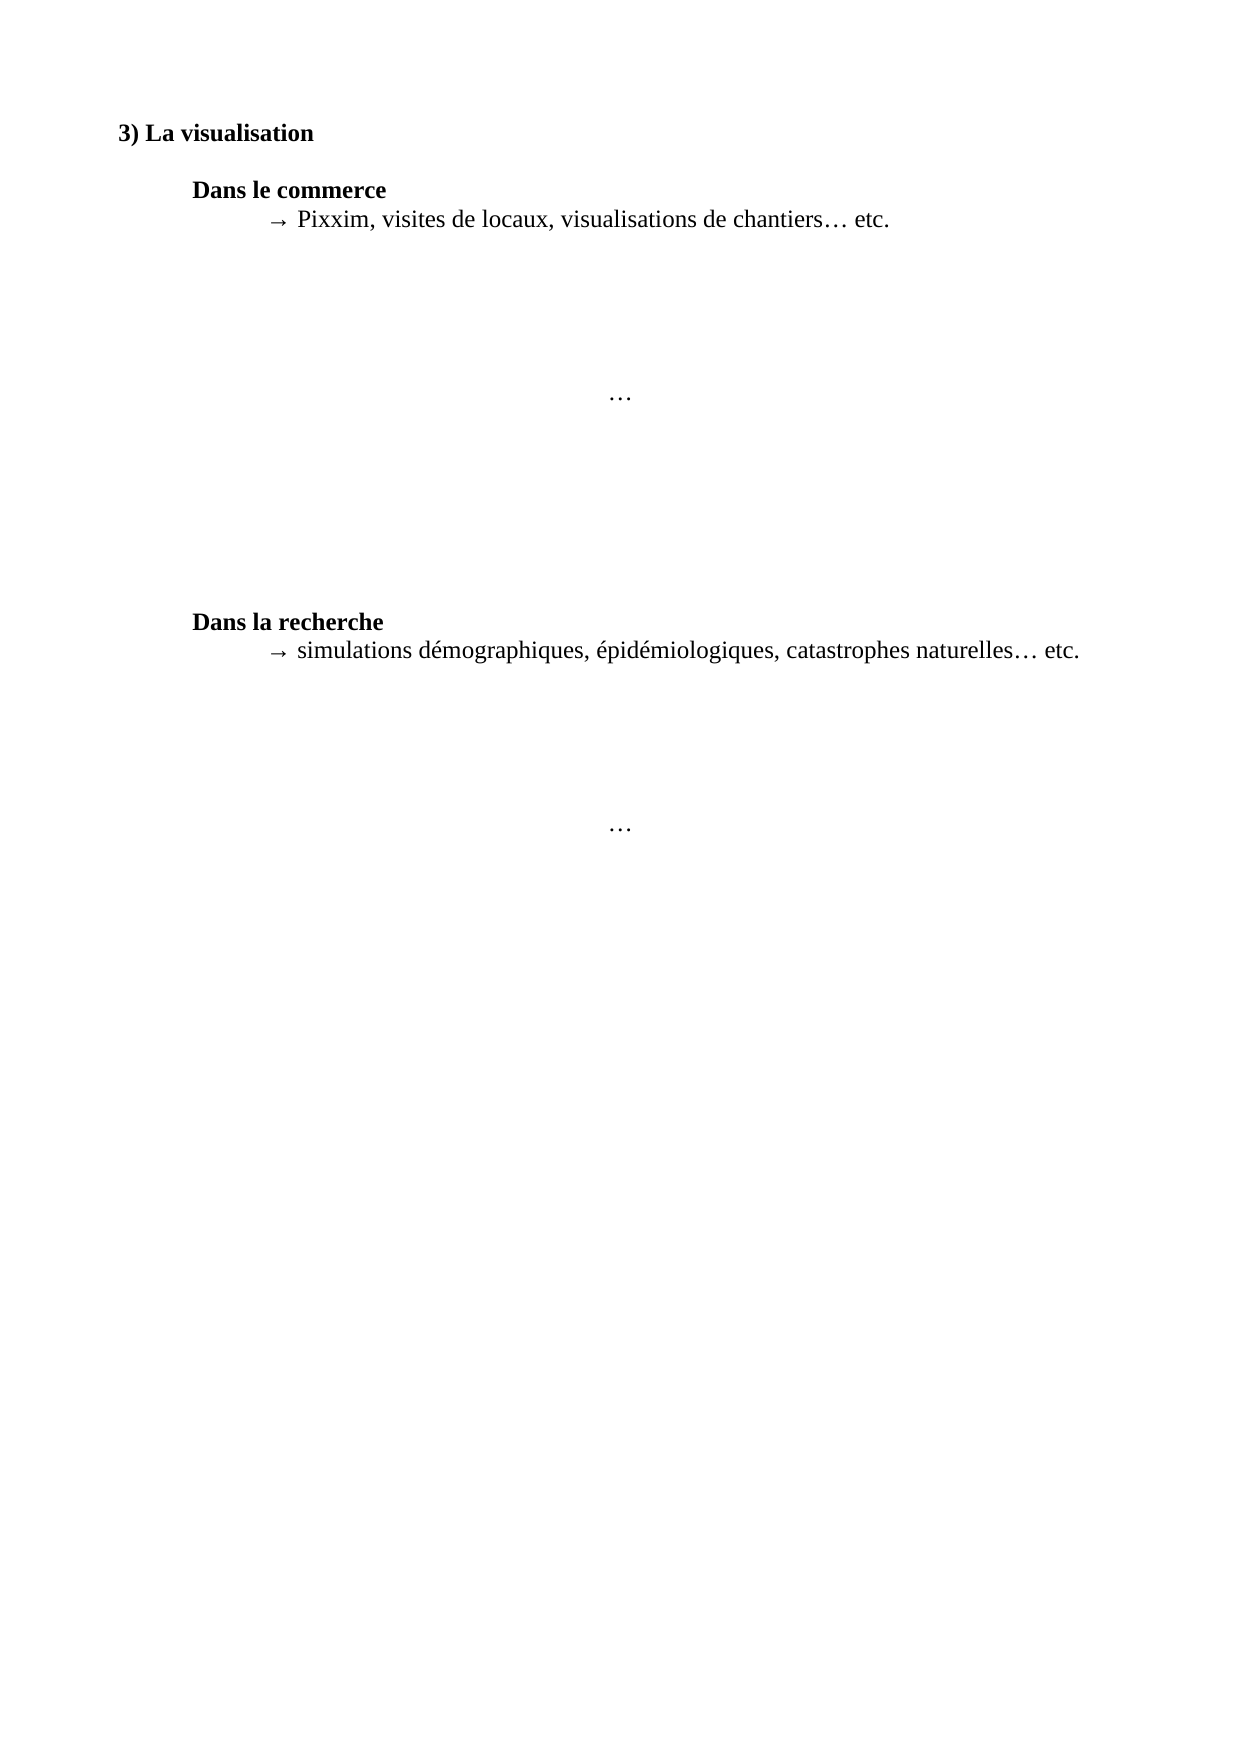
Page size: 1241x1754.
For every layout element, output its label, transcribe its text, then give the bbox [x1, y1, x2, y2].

text → simulations démographiques, épidémiologiques, catastrophes naturelles… etc. [118, 636, 1122, 664]
text Dans le commerce [118, 176, 1122, 204]
text Dans la recherche [118, 607, 1122, 636]
text … [118, 808, 1122, 837]
text 3) La visualisation [118, 118, 1122, 147]
text → Pixxim, visites de locaux, visualisations de chantiers… etc. [118, 204, 1122, 233]
text … [118, 377, 1122, 406]
